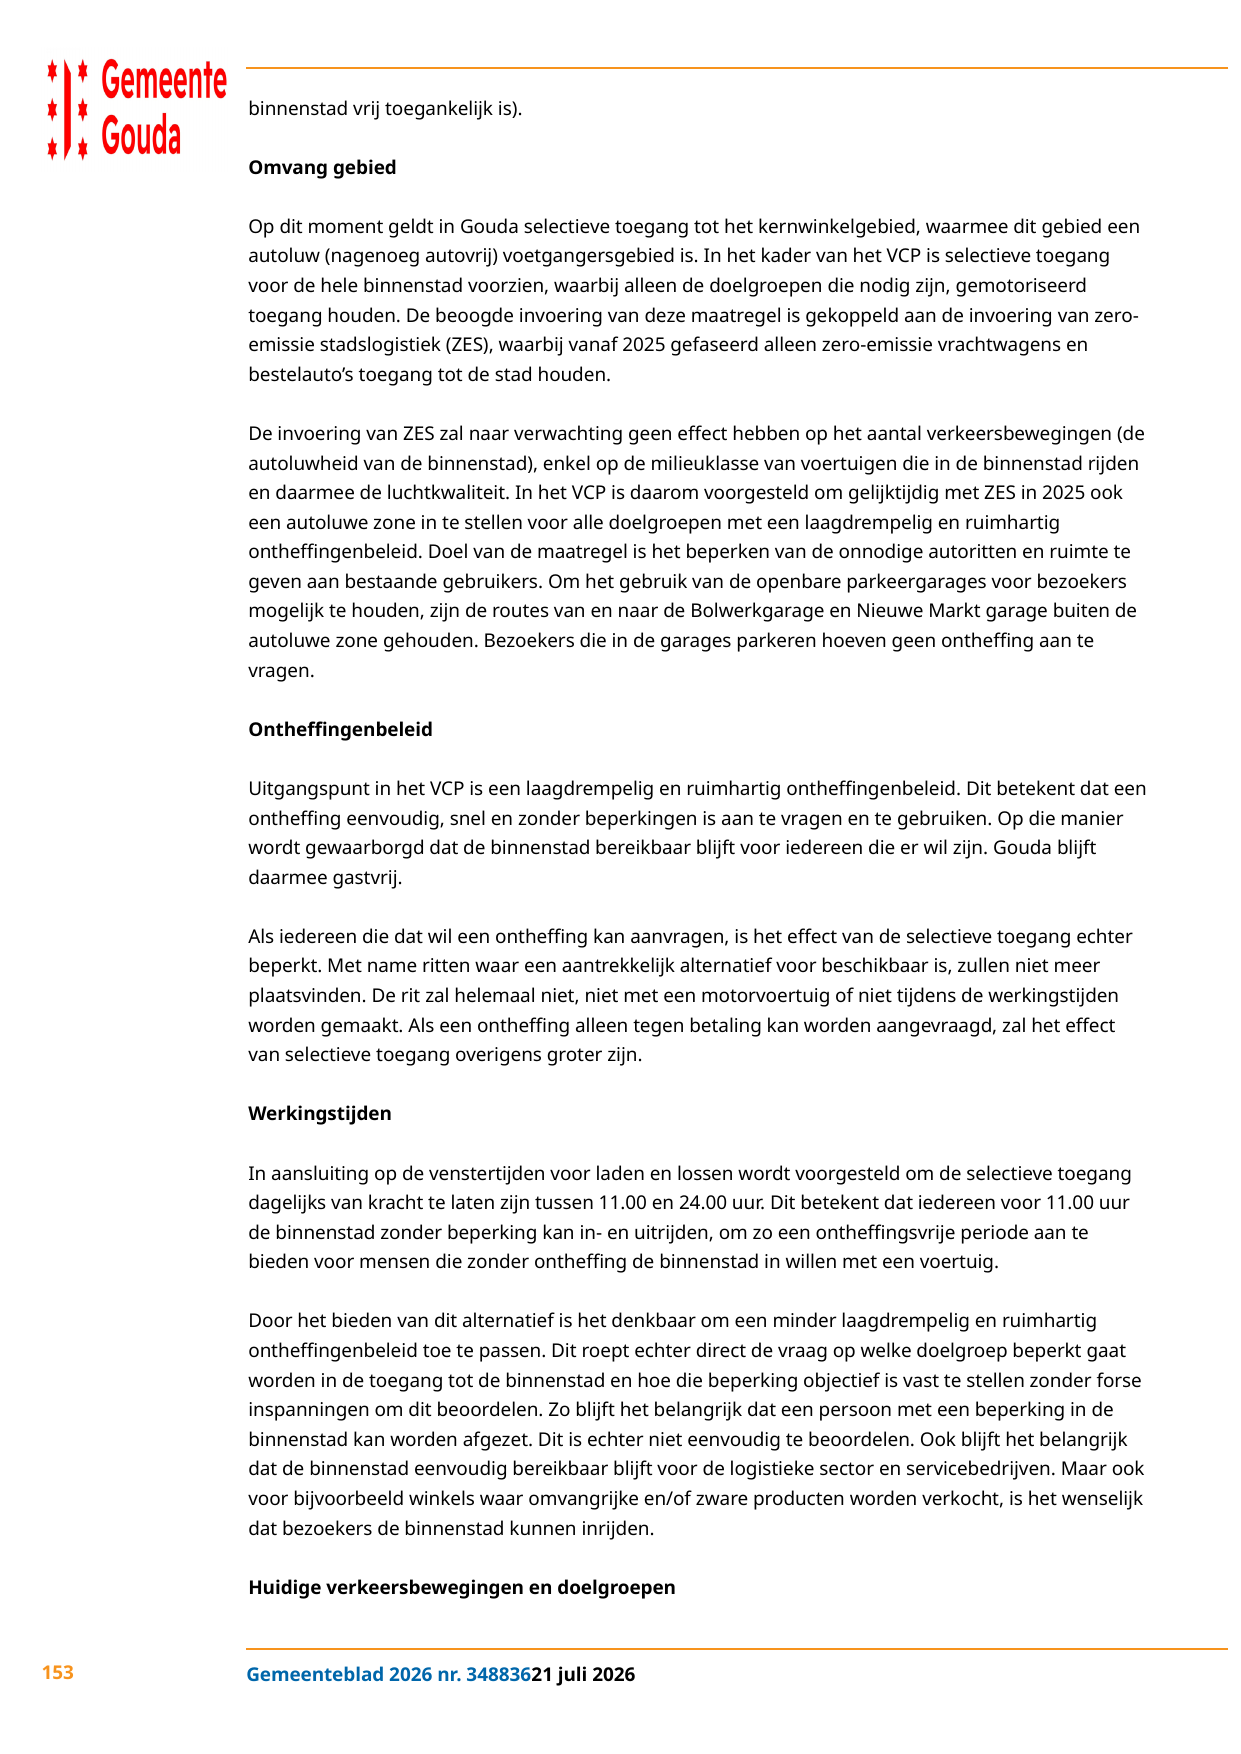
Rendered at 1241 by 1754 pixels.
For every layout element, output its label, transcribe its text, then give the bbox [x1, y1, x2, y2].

text Als iedereen die dat wil een ontheffing kan aanvragen, is het effect van de selectieve toegang echter beperkt. Met name ritten waar een aantrekkelijk alternatief voor beschikbaar is, zullen niet meer plaatsvinden. De rit zal helemaal niet, niet met een motorvoertuig of niet tijdens de werkingstijden worden gemaakt. Als een ontheffing alleen tegen betaling kan worden aangevraagd, zal het effect van selectieve toegang overigens groter zijn. [248, 923, 1152, 1067]
text binnenstad vrij toegankelijk is). [248, 95, 1152, 121]
text Werkingstijden [248, 1101, 1152, 1126]
text Uitgangspunt in het VCP is een laagdrempelig en ruimhartig ontheffingenbeleid. Dit betekent dat een ontheffing eenvoudig, snel en zonder beperkingen is aan te vragen en te gebruiken. Op die manier wordt gewaarborgd dat de binnenstad bereikbaar blijft voor iedereen die er wil zijn. Gouda blijft daarmee gastvrij. [248, 775, 1152, 890]
picture [41, 47, 231, 172]
text De invoering van ZES zal naar verwachting geen effect hebben op het aantal verkeersbewegingen (de autoluwheid van de binnenstad), enkel op de milieuklasse van voertuigen die in de binnenstad rijden en daarmee de luchtkwaliteit. In het VCP is daarom voorgesteld om gelijktijdig met ZES in 2025 ook een autoluwe zone in te stellen voor alle doelgroepen met een laagdrempelig en ruimhartig ontheffingenbeleid. Doel van de maatregel is het beperken van de onnodige autoritten en ruimte te geven aan bestaande gebruikers. Om het gebruik van de openbare parkeergarages voor bezoekers mogelijk te houden, zijn de routes van en naar de Bolwerkgarage en Nieuwe Markt garage buiten de autoluwe zone gehouden. Bezoekers die in de garages parkeren hoeven geen ontheffing aan te vragen. [248, 420, 1152, 683]
text Door het bieden van dit alternatief is het denkbaar om een minder laagdrempelig en ruimhartig ontheffingenbeleid toe te passen. Dit roept echter direct de vraag op welke doelgroep beperkt gaat worden in de toegang tot de binnenstad en hoe die beperking objectief is vast te stellen zonder forse inspanningen om dit beoordelen. Zo blijft het belangrijk dat een persoon met een beperking in de binnenstad kan worden afgezet. Dit is echter niet eenvoudig te beoordelen. Ook blijft het belangrijk dat de binnenstad eenvoudig bereikbaar blijft voor de logistieke sector en servicebedrijven. Maar ook voor bijvoorbeeld winkels waar omvangrijke en/of zware producten worden verkocht, is het wenselijk dat bezoekers de binnenstad kunnen inrijden. [248, 1308, 1152, 1541]
text Ontheffingenbeleid [248, 716, 1152, 742]
text Omvang gebied [248, 154, 1152, 180]
text Huidige verkeersbewegingen en doelgroepen [248, 1574, 1152, 1600]
text Op dit moment geldt in Gouda selectieve toegang tot het kernwinkelgebied, waarmee dit gebied een autoluw (nagenoeg autovrij) voetgangersgebied is. In het kader van het VCP is selectieve toegang voor de hele binnenstad voorzien, waarbij alleen de doelgroepen die nodig zijn, gemotoriseerd toegang houden. De beoogde invoering van deze maatregel is gekoppeld aan de invoering van zero-emissie stadslogistiek (ZES), waarbij vanaf 2025 gefaseerd alleen zero-emissie vrachtwagens en bestelauto’s toegang tot de stad houden. [248, 213, 1152, 387]
text In aansluiting op de venstertijden voor laden en lossen wordt voorgesteld om de selectieve toegang dagelijks van kracht te laten zijn tussen 11.00 en 24.00 uur. Dit betekent dat iedereen voor 11.00 uur de binnenstad zonder beperking kan in- en uitrijden, om zo een ontheffingsvrije periode aan te bieden voor mensen die zonder ontheffing de binnenstad in willen met een voertuig. [248, 1160, 1152, 1274]
